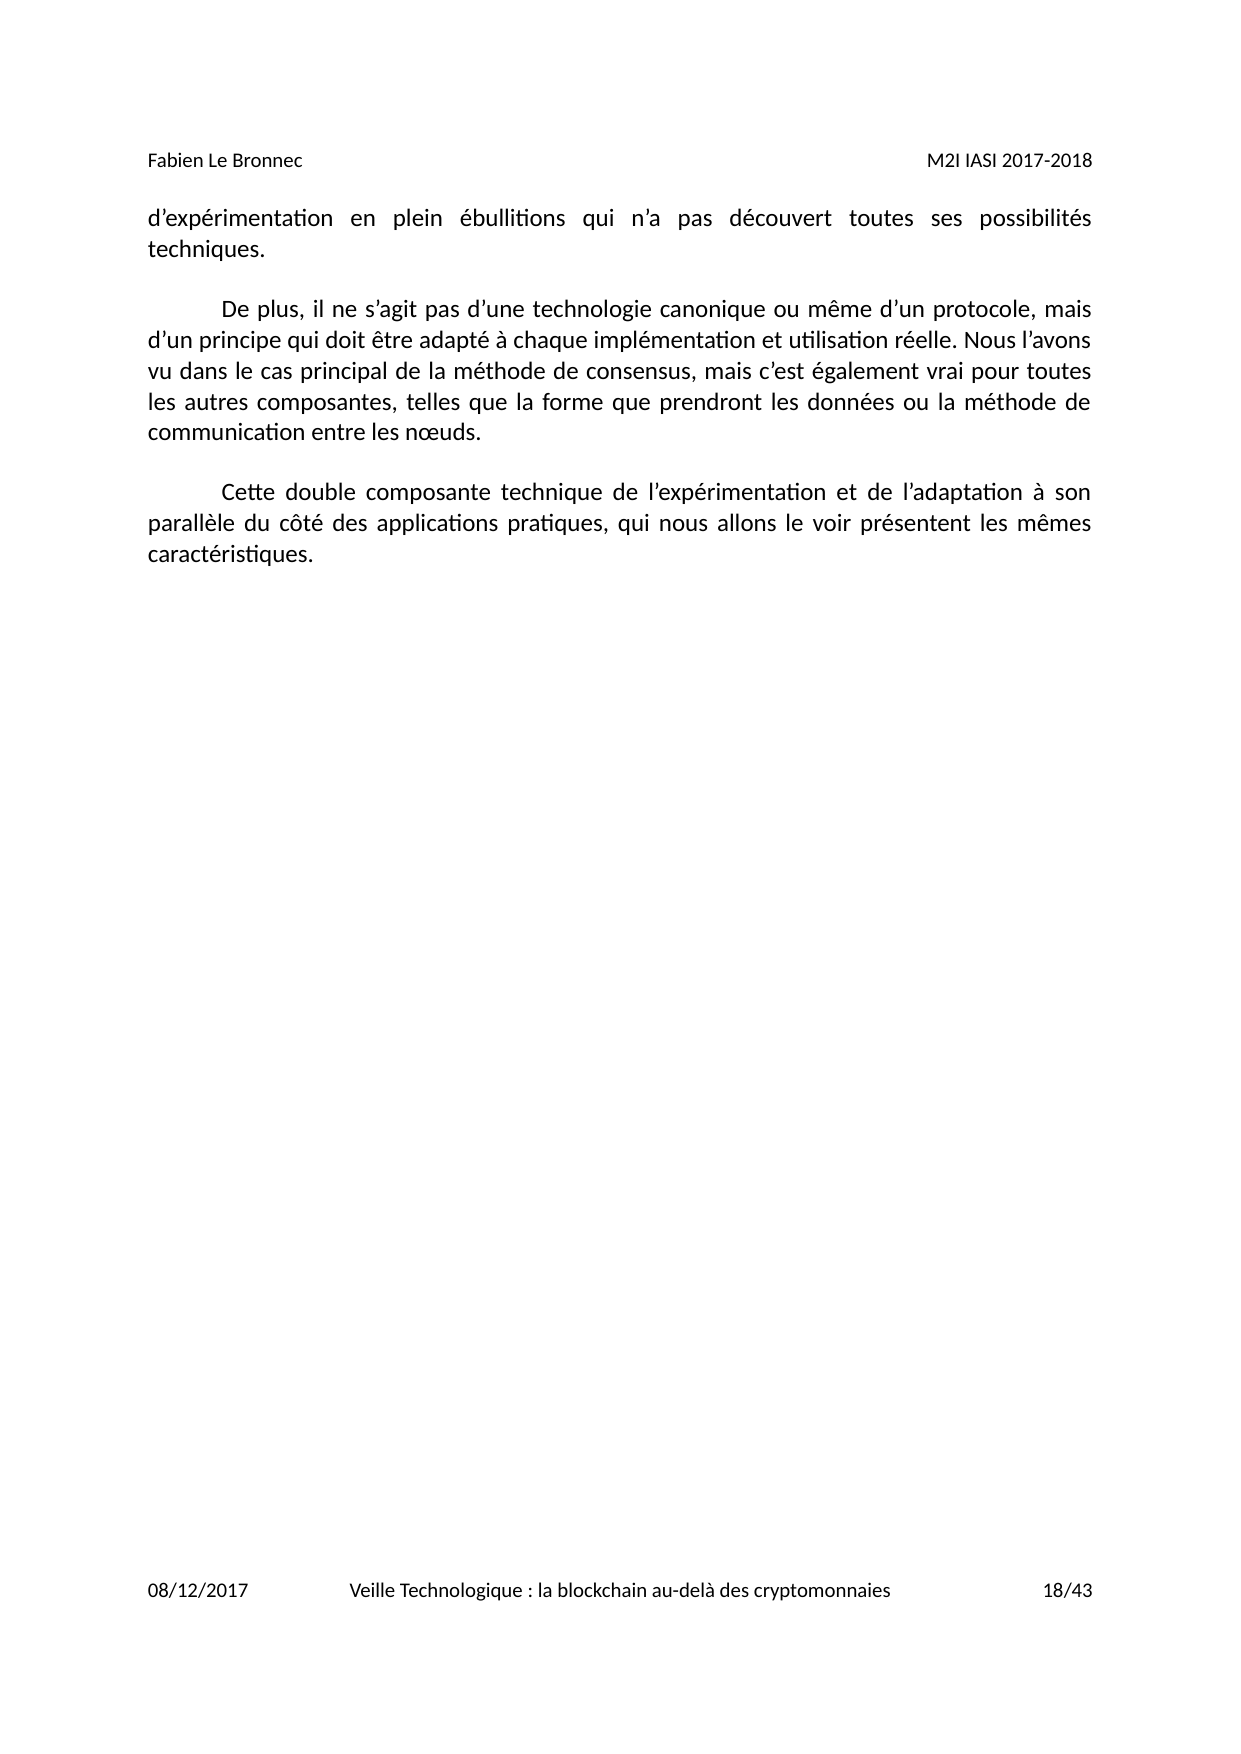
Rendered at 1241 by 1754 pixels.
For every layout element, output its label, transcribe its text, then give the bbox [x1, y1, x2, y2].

text De plus, il ne s’agit pas d’une technologie canonique ou même d’un protocole, mais d’un principe qui doit être adapté à chaque implémentation et utilisation réelle. Nous l’avons vu dans le cas principal de la méthode de consensus, mais c’est également vrai pour toutes les autres composantes, telles que la forme que prendront les données ou la méthode de communication entre les nœuds. [148, 293, 1093, 447]
text d’expérimentation en plein ébullitions qui n’a pas découvert toutes ses possibilités techniques. [148, 202, 1093, 264]
text Cette double composante technique de l’expérimentation et de l’adaptation à son parallèle du côté des applications pratiques, qui nous allons le voir présentent les mêmes caractéristiques. [148, 477, 1093, 568]
